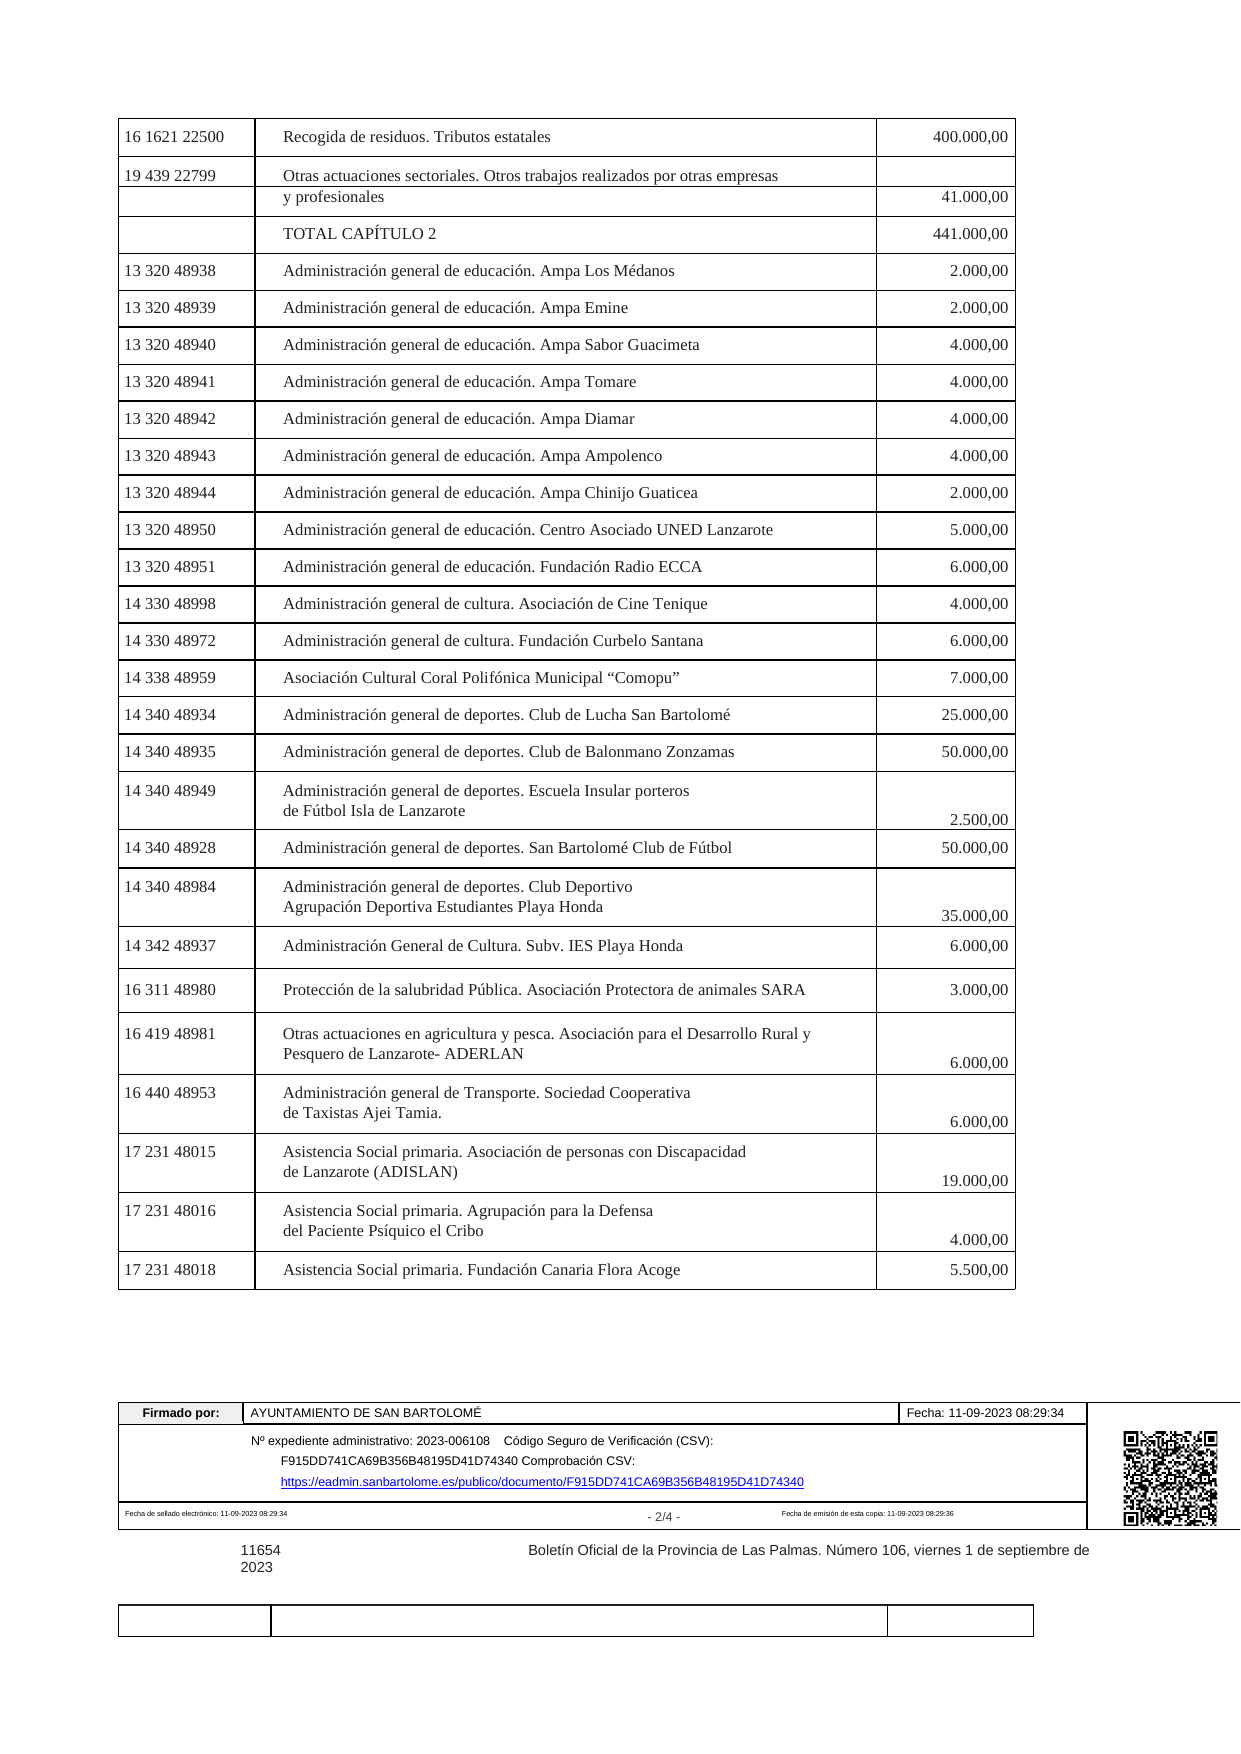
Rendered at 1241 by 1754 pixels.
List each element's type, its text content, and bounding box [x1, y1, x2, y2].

table_cell 16 419 48981 [119, 1013, 254, 1074]
table_cell Administración general de deportes. Club de Lucha San Bartolomé [256, 697, 876, 733]
table_cell 400.000,00 [877, 119, 1015, 156]
table_header [888, 1606, 1033, 1636]
table_cell 50.000,00 [877, 830, 1015, 867]
table_cell Administración general de deportes. Club de Balonmano Zonzamas [256, 735, 876, 771]
table_cell 25.000,00 [877, 697, 1015, 733]
table_cell 6.000,00 [877, 927, 1015, 968]
table_cell Asistencia Social primaria. Fundación Canaria Flora Acoge [256, 1252, 876, 1289]
table_cell 4.000,00 [877, 328, 1015, 364]
table_cell 13 320 48939 [119, 291, 254, 326]
table_cell Administración general de educación. Ampa Sabor Guacimeta [256, 328, 876, 364]
table_cell Otras actuaciones sectoriales. Otros trabajos realizados por otras empresas [256, 157, 876, 186]
table_cell 14 340 48935 [119, 735, 254, 771]
table_cell Fecha de sellado electrónico: 11-09-2023 08:29:34 - 2/4 - Fecha de emisión de esta copia: 11-09-2023 08:29:36 [119, 1503, 1086, 1529]
table_cell Protección de la salubridad Pública. Asociación Protectora de animales SARA [256, 969, 876, 1012]
table_cell 14 330 48998 [119, 587, 254, 622]
table_cell 13 320 48951 [119, 550, 254, 585]
table_cell [119, 217, 254, 253]
table_cell 2.000,00 [877, 476, 1015, 511]
table_cell Nº expediente administrativo: 2023-006108 Código Seguro de Verificación (CSV): F915DD741CA69B356B48195D41D74340 Comprobación CSV: https://eadmin.sanbartolome.es/publico/documento/F915DD741CA69B356B48195D41D74340 [119, 1425, 1086, 1501]
table_cell 50.000,00 [877, 735, 1015, 771]
table_cell 6.000,00 [877, 1075, 1015, 1133]
table_header [119, 1606, 270, 1636]
table_cell 14 340 48984 [119, 869, 254, 926]
table_cell 16 1621 22500 [119, 119, 254, 156]
table_header AYUNTAMIENTO DE SAN BARTOLOMÉ [244, 1403, 898, 1423]
table_cell 13 320 48941 [119, 365, 254, 400]
table_cell [119, 187, 254, 216]
table_header Firmado por: [119, 1403, 242, 1421]
table_cell 13 320 48940 [119, 328, 254, 364]
table_cell 19 439 22799 [119, 157, 254, 186]
table_cell Asociación Cultural Coral Polifónica Municipal “Comopu” [256, 661, 876, 696]
table_header Fecha: 11-09-2023 08:29:34 [900, 1403, 1086, 1423]
table_cell Administración general de educación. Ampa Chinijo Guaticea [256, 476, 876, 511]
table_header [1088, 1403, 1240, 1529]
table_cell Administración general de educación. Fundación Radio ECCA [256, 550, 876, 585]
table_cell 441.000,00 [877, 217, 1015, 253]
table_cell 3.000,00 [877, 969, 1015, 1012]
table_cell 14 340 48928 [119, 830, 254, 867]
table_cell 6.000,00 [877, 624, 1015, 659]
table_cell 17 231 48016 [119, 1193, 254, 1251]
table_cell Administración general de educación. Centro Asociado UNED Lanzarote [256, 513, 876, 548]
table_cell Administración general de educación. Ampa Diamar [256, 402, 876, 438]
table_cell Administración general de deportes. San Bartolomé Club de Fútbol [256, 830, 876, 867]
text 11654 Boletín Oficial de la Provincia de Las Palmas. Número 106, viernes 1 de septiembre de 2023 [240, 1542, 1122, 1575]
table_cell 6.000,00 [877, 1013, 1015, 1074]
table_cell Administración general de deportes. Club Deportivo Agrupación Deportiva Estudiantes Playa Honda [256, 869, 876, 926]
table_cell 16 440 48953 [119, 1075, 254, 1133]
table_cell 16 311 48980 [119, 969, 254, 1012]
table_cell 2.000,00 [877, 291, 1015, 326]
table_cell 14 340 48934 [119, 697, 254, 733]
table_cell 14 342 48937 [119, 927, 254, 968]
table_cell 13 320 48950 [119, 513, 254, 548]
table_cell Administración General de Cultura. Subv. IES Playa Honda [256, 927, 876, 968]
table_cell Recogida de residuos. Tributos estatales [256, 119, 876, 156]
table_cell 13 320 48938 [119, 254, 254, 290]
table_header [272, 1606, 887, 1636]
table_cell Administración general de cultura. Fundación Curbelo Santana [256, 624, 876, 659]
table_cell Administración general de educación. Ampa Los Médanos [256, 254, 876, 290]
table_cell 4.000,00 [877, 402, 1015, 438]
table_cell 13 320 48942 [119, 402, 254, 438]
table_cell 19.000,00 [877, 1134, 1015, 1192]
table_cell 13 320 48944 [119, 476, 254, 511]
table_cell 35.000,00 [877, 869, 1015, 926]
table_cell 2.500,00 [877, 772, 1015, 829]
table_cell y profesionales [256, 187, 876, 216]
table_cell 4.000,00 [877, 439, 1015, 474]
table_cell Asistencia Social primaria. Agrupación para la Defensa del Paciente Psíquico el Cribo [256, 1193, 876, 1251]
table_cell Administración general de educación. Ampa Ampolenco [256, 439, 876, 474]
table_cell Administración general de cultura. Asociación de Cine Tenique [256, 587, 876, 622]
table_cell [877, 157, 1015, 186]
table_cell 4.000,00 [877, 587, 1015, 622]
table_cell Administración general de educación. Ampa Tomare [256, 365, 876, 400]
table_cell 17 231 48015 [119, 1134, 254, 1192]
table_cell 4.000,00 [877, 1193, 1015, 1251]
table_cell 6.000,00 [877, 550, 1015, 585]
table_cell 14 340 48949 [119, 772, 254, 829]
table_cell TOTAL CAPÍTULO 2 [256, 217, 876, 253]
table_cell Administración general de educación. Ampa Emine [256, 291, 876, 326]
table_cell 14 338 48959 [119, 661, 254, 696]
table_cell 41.000,00 [877, 187, 1015, 216]
table_cell 13 320 48943 [119, 439, 254, 474]
table_cell Otras actuaciones en agricultura y pesca. Asociación para el Desarrollo Rural y Pesquero de Lanzarote- ADERLAN [256, 1013, 876, 1074]
table_cell Administración general de deportes. Escuela Insular porteros de Fútbol Isla de Lanzarote [256, 772, 876, 829]
table_cell Asistencia Social primaria. Asociación de personas con Discapacidad de Lanzarote (ADISLAN) [256, 1134, 876, 1192]
table_cell 5.000,00 [877, 513, 1015, 548]
table_cell 7.000,00 [877, 661, 1015, 696]
table_cell 4.000,00 [877, 365, 1015, 400]
table_cell 14 330 48972 [119, 624, 254, 659]
table_cell 2.000,00 [877, 254, 1015, 290]
table_cell 5.500,00 [877, 1252, 1015, 1289]
table_cell Administración general de Transporte. Sociedad Cooperativa de Taxistas Ajei Tamia. [256, 1075, 876, 1133]
table_cell 17 231 48018 [119, 1252, 254, 1289]
